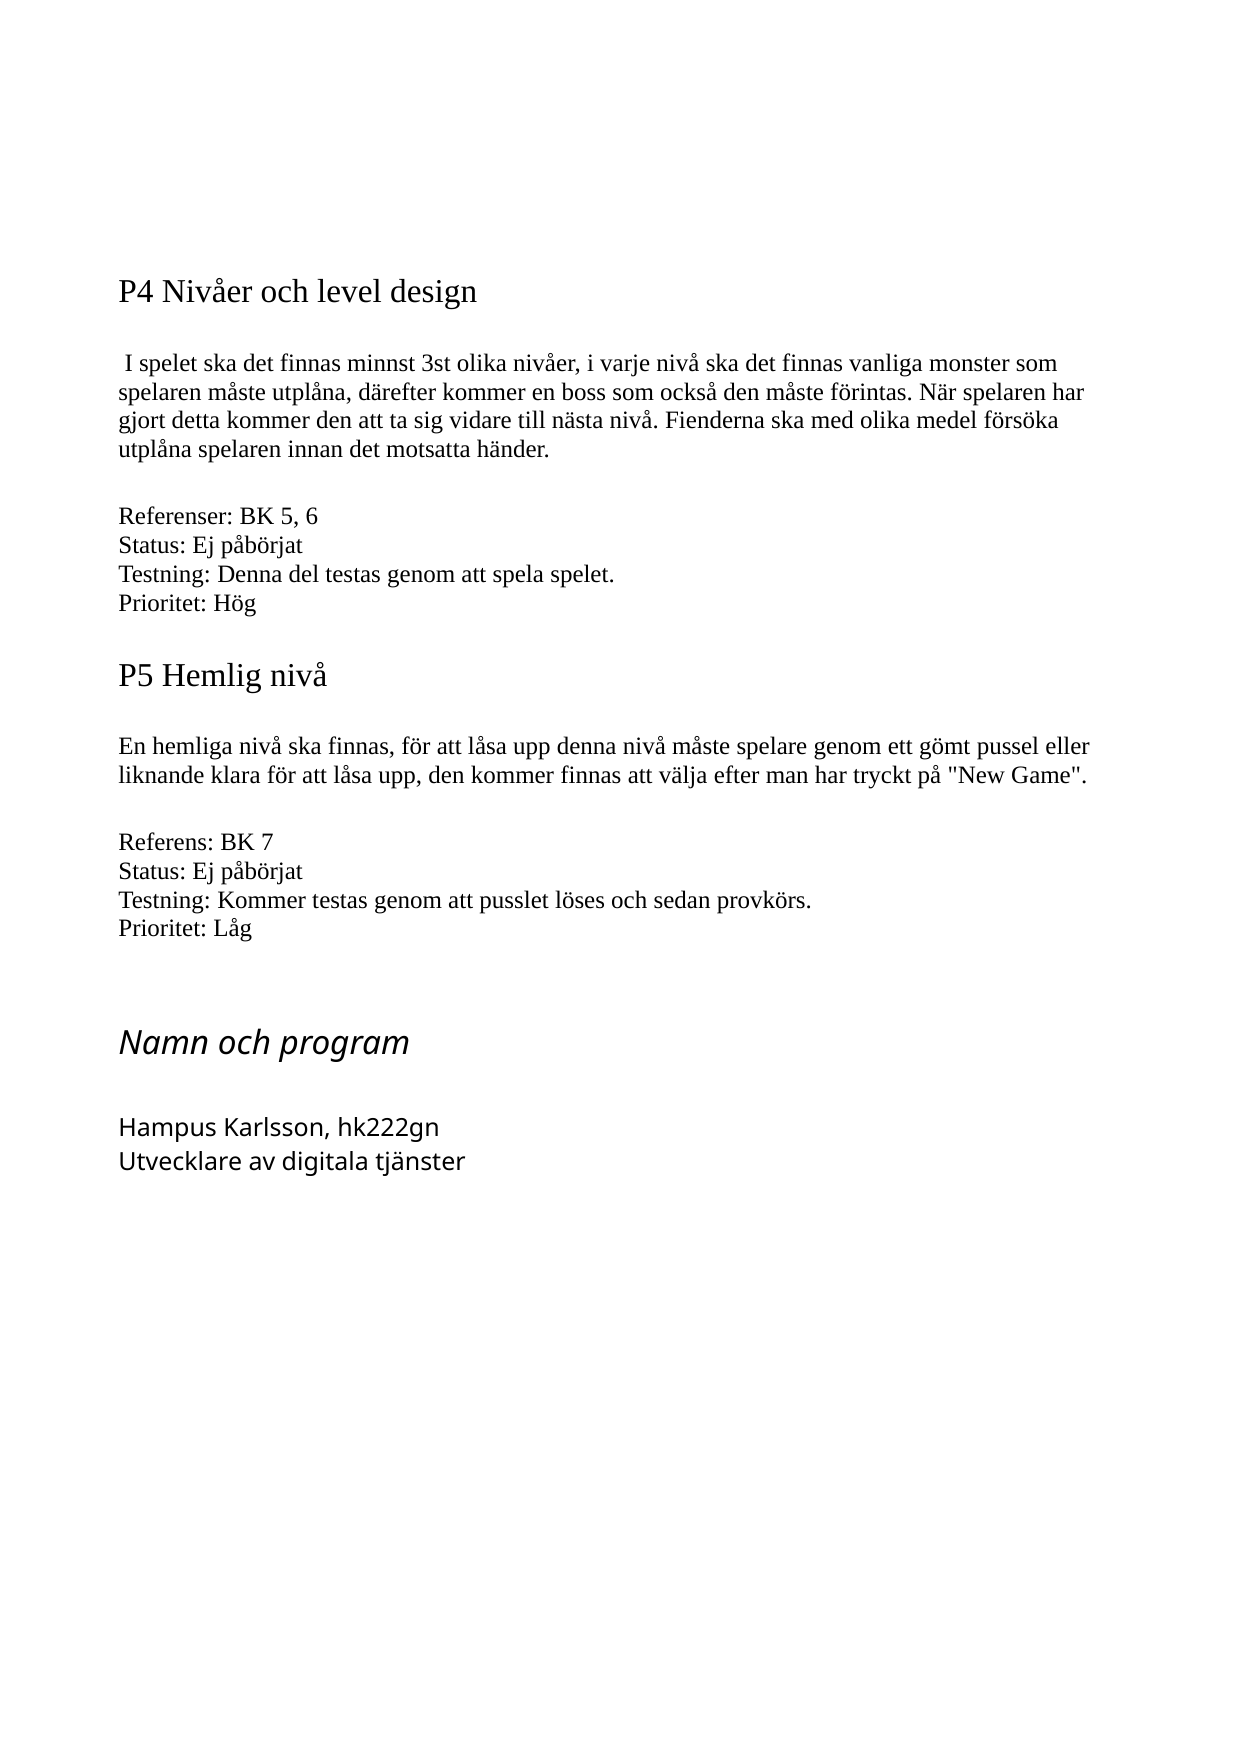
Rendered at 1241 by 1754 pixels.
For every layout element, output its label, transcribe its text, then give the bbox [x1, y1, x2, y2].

text I spelet ska det finnas minnst 3st olika nivåer, i varje nivå ska det finnas vanliga monster som spelaren måste utplåna, därefter kommer en boss som också den måste förintas. När spelaren har gjort detta kommer den att ta sig vidare till nästa nivå. Fienderna ska med olika medel försöka utplåna spelaren innan det motsatta händer. [118, 348, 1122, 463]
text Prioritet: Låg [118, 913, 1122, 942]
text Testning: Kommer testas genom att pusslet löses och sedan provkörs. [118, 885, 1122, 913]
text Hampus Karlsson, hk222gn [118, 1110, 1122, 1144]
text P4 Nivåer och level design [118, 271, 1122, 310]
text Testning: Denna del testas genom att spela spelet. [118, 559, 1122, 588]
text Referens: BK 7 [118, 827, 1122, 856]
text Status: Ej påbörjat [118, 530, 1122, 559]
text P5 Hemlig nivå [118, 655, 1122, 693]
text En hemliga nivå ska finnas, för att låsa upp denna nivå måste spelare genom ett gömt pussel eller liknande klara för att låsa upp, den kommer finnas att välja efter man har tryckt på "New Game". [118, 731, 1122, 789]
text Utvecklare av digitala tjänster [118, 1144, 1122, 1178]
text Prioritet: Hög [118, 588, 1122, 616]
text Referenser: BK 5, 6 [118, 501, 1122, 530]
text Namn och program [118, 1019, 1122, 1064]
text Status: Ej påbörjat [118, 856, 1122, 885]
